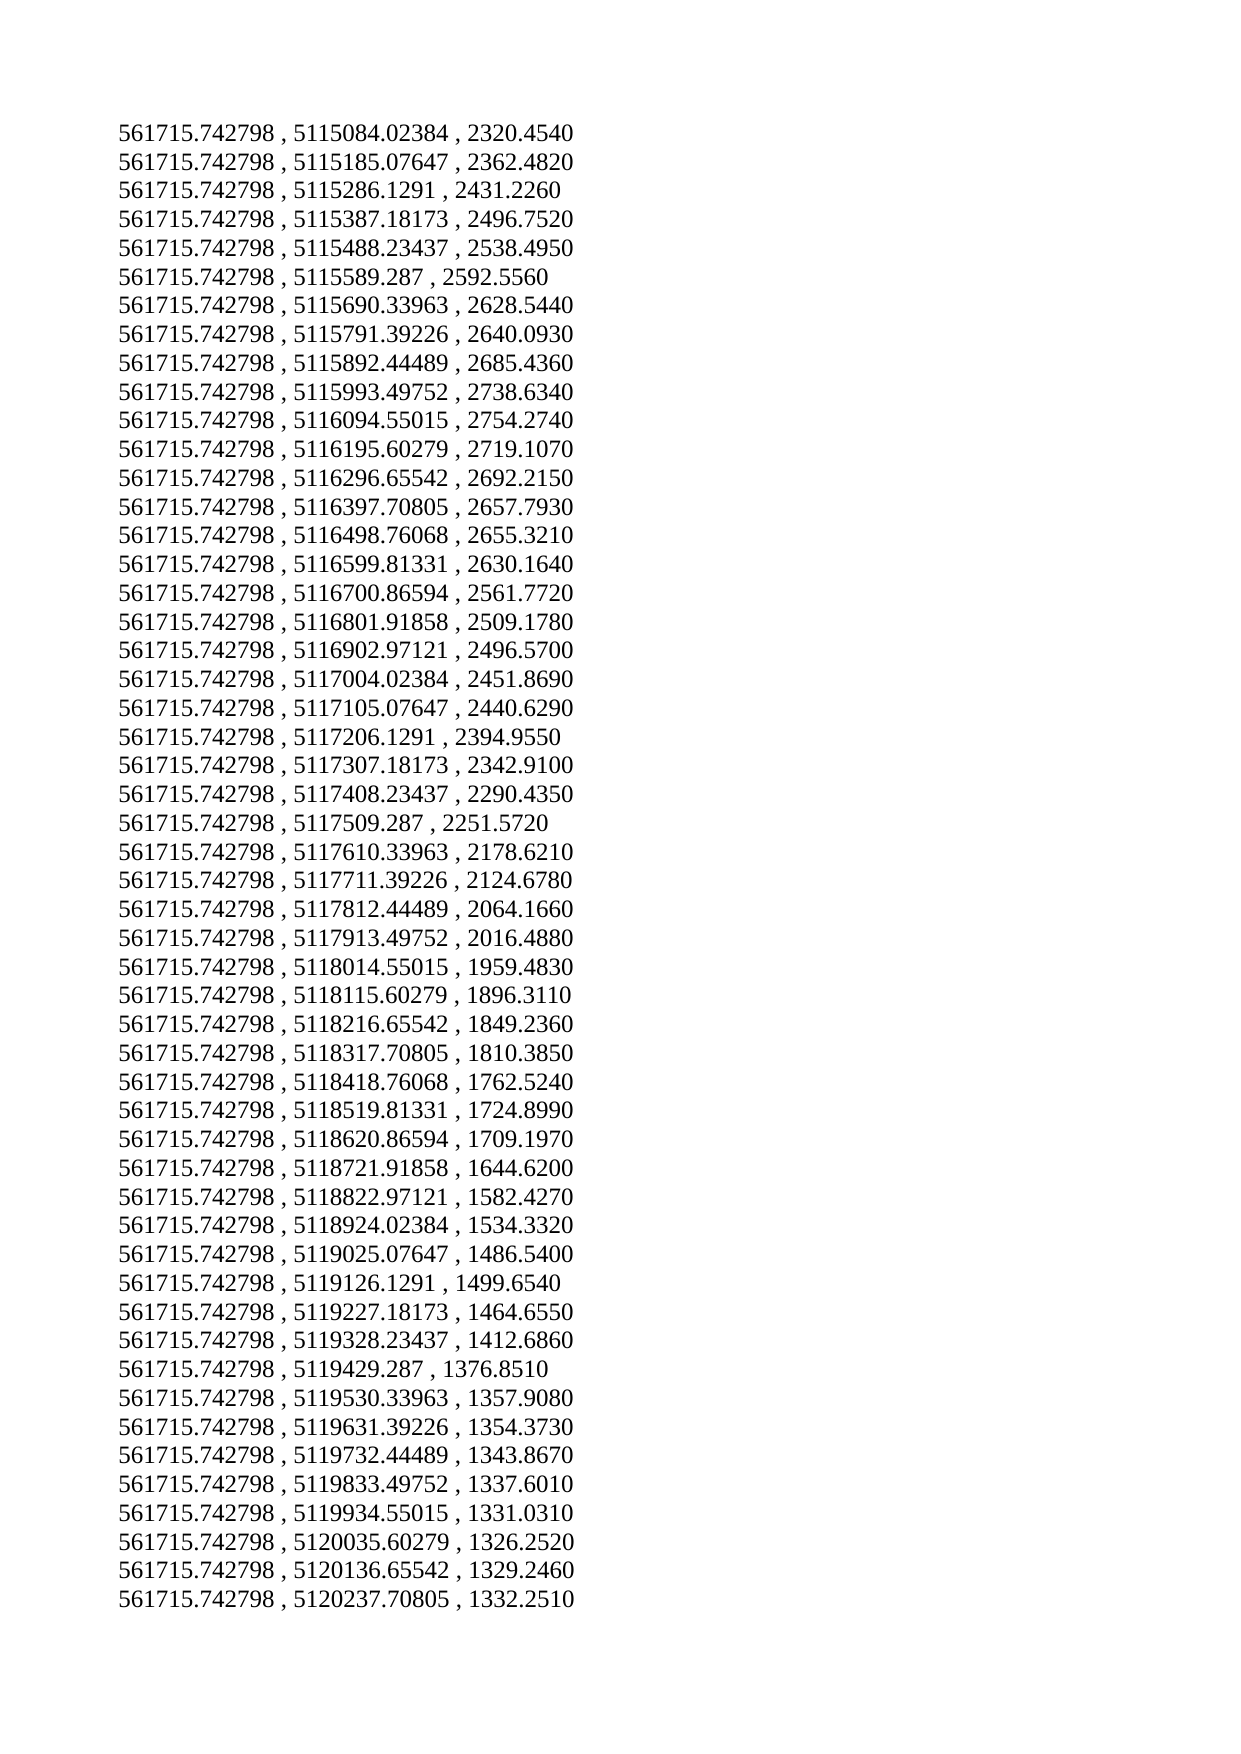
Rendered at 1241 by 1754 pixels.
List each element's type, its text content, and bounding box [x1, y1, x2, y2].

text 561715.742798 , 5119429.287 , 1376.8510 [118, 1354, 1122, 1383]
text 561715.742798 , 5118620.86594 , 1709.1970 [118, 1124, 1122, 1153]
text 561715.742798 , 5115589.287 , 2592.5560 [118, 262, 1122, 291]
text 561715.742798 , 5119833.49752 , 1337.6010 [118, 1469, 1122, 1498]
text 561715.742798 , 5120237.70805 , 1332.2510 [118, 1584, 1122, 1613]
text 561715.742798 , 5118418.76068 , 1762.5240 [118, 1067, 1122, 1096]
text 561715.742798 , 5119126.1291 , 1499.6540 [118, 1268, 1122, 1297]
text 561715.742798 , 5117408.23437 , 2290.4350 [118, 779, 1122, 808]
text 561715.742798 , 5117105.07647 , 2440.6290 [118, 693, 1122, 722]
text 561715.742798 , 5119631.39226 , 1354.3730 [118, 1412, 1122, 1441]
text 561715.742798 , 5115488.23437 , 2538.4950 [118, 233, 1122, 262]
text 561715.742798 , 5115084.02384 , 2320.4540 [118, 118, 1122, 147]
text 561715.742798 , 5118014.55015 , 1959.4830 [118, 952, 1122, 981]
text 561715.742798 , 5116801.91858 , 2509.1780 [118, 607, 1122, 636]
text 561715.742798 , 5119025.07647 , 1486.5400 [118, 1239, 1122, 1268]
text 561715.742798 , 5116700.86594 , 2561.7720 [118, 578, 1122, 607]
text 561715.742798 , 5115690.33963 , 2628.5440 [118, 291, 1122, 319]
text 561715.742798 , 5115892.44489 , 2685.4360 [118, 348, 1122, 377]
text 561715.742798 , 5119732.44489 , 1343.8670 [118, 1441, 1122, 1469]
text 561715.742798 , 5116498.76068 , 2655.3210 [118, 521, 1122, 549]
text 561715.742798 , 5116195.60279 , 2719.1070 [118, 434, 1122, 463]
text 561715.742798 , 5116599.81331 , 2630.1640 [118, 549, 1122, 578]
text 561715.742798 , 5120136.65542 , 1329.2460 [118, 1556, 1122, 1584]
text 561715.742798 , 5117206.1291 , 2394.9550 [118, 722, 1122, 751]
text 561715.742798 , 5115185.07647 , 2362.4820 [118, 147, 1122, 176]
text 561715.742798 , 5117711.39226 , 2124.6780 [118, 866, 1122, 894]
text 561715.742798 , 5116296.65542 , 2692.2150 [118, 463, 1122, 492]
text 561715.742798 , 5117004.02384 , 2451.8690 [118, 664, 1122, 693]
text 561715.742798 , 5115286.1291 , 2431.2260 [118, 176, 1122, 204]
text 561715.742798 , 5118216.65542 , 1849.2360 [118, 1009, 1122, 1038]
text 561715.742798 , 5118519.81331 , 1724.8990 [118, 1096, 1122, 1124]
text 561715.742798 , 5117812.44489 , 2064.1660 [118, 894, 1122, 923]
text 561715.742798 , 5120035.60279 , 1326.2520 [118, 1527, 1122, 1556]
text 561715.742798 , 5116902.97121 , 2496.5700 [118, 636, 1122, 664]
text 561715.742798 , 5115791.39226 , 2640.0930 [118, 319, 1122, 348]
text 561715.742798 , 5119934.55015 , 1331.0310 [118, 1498, 1122, 1527]
text 561715.742798 , 5118115.60279 , 1896.3110 [118, 981, 1122, 1009]
text 561715.742798 , 5116094.55015 , 2754.2740 [118, 406, 1122, 434]
text 561715.742798 , 5118317.70805 , 1810.3850 [118, 1038, 1122, 1067]
text 561715.742798 , 5118924.02384 , 1534.3320 [118, 1211, 1122, 1239]
text 561715.742798 , 5115993.49752 , 2738.6340 [118, 377, 1122, 406]
text 561715.742798 , 5119227.18173 , 1464.6550 [118, 1297, 1122, 1326]
text 561715.742798 , 5117610.33963 , 2178.6210 [118, 837, 1122, 866]
text 561715.742798 , 5117307.18173 , 2342.9100 [118, 751, 1122, 779]
text 561715.742798 , 5115387.18173 , 2496.7520 [118, 204, 1122, 233]
text 561715.742798 , 5117913.49752 , 2016.4880 [118, 923, 1122, 952]
text 561715.742798 , 5119328.23437 , 1412.6860 [118, 1326, 1122, 1354]
text 561715.742798 , 5119530.33963 , 1357.9080 [118, 1383, 1122, 1412]
text 561715.742798 , 5116397.70805 , 2657.7930 [118, 492, 1122, 521]
text 561715.742798 , 5117509.287 , 2251.5720 [118, 808, 1122, 837]
text 561715.742798 , 5118822.97121 , 1582.4270 [118, 1182, 1122, 1211]
text 561715.742798 , 5118721.91858 , 1644.6200 [118, 1153, 1122, 1182]
